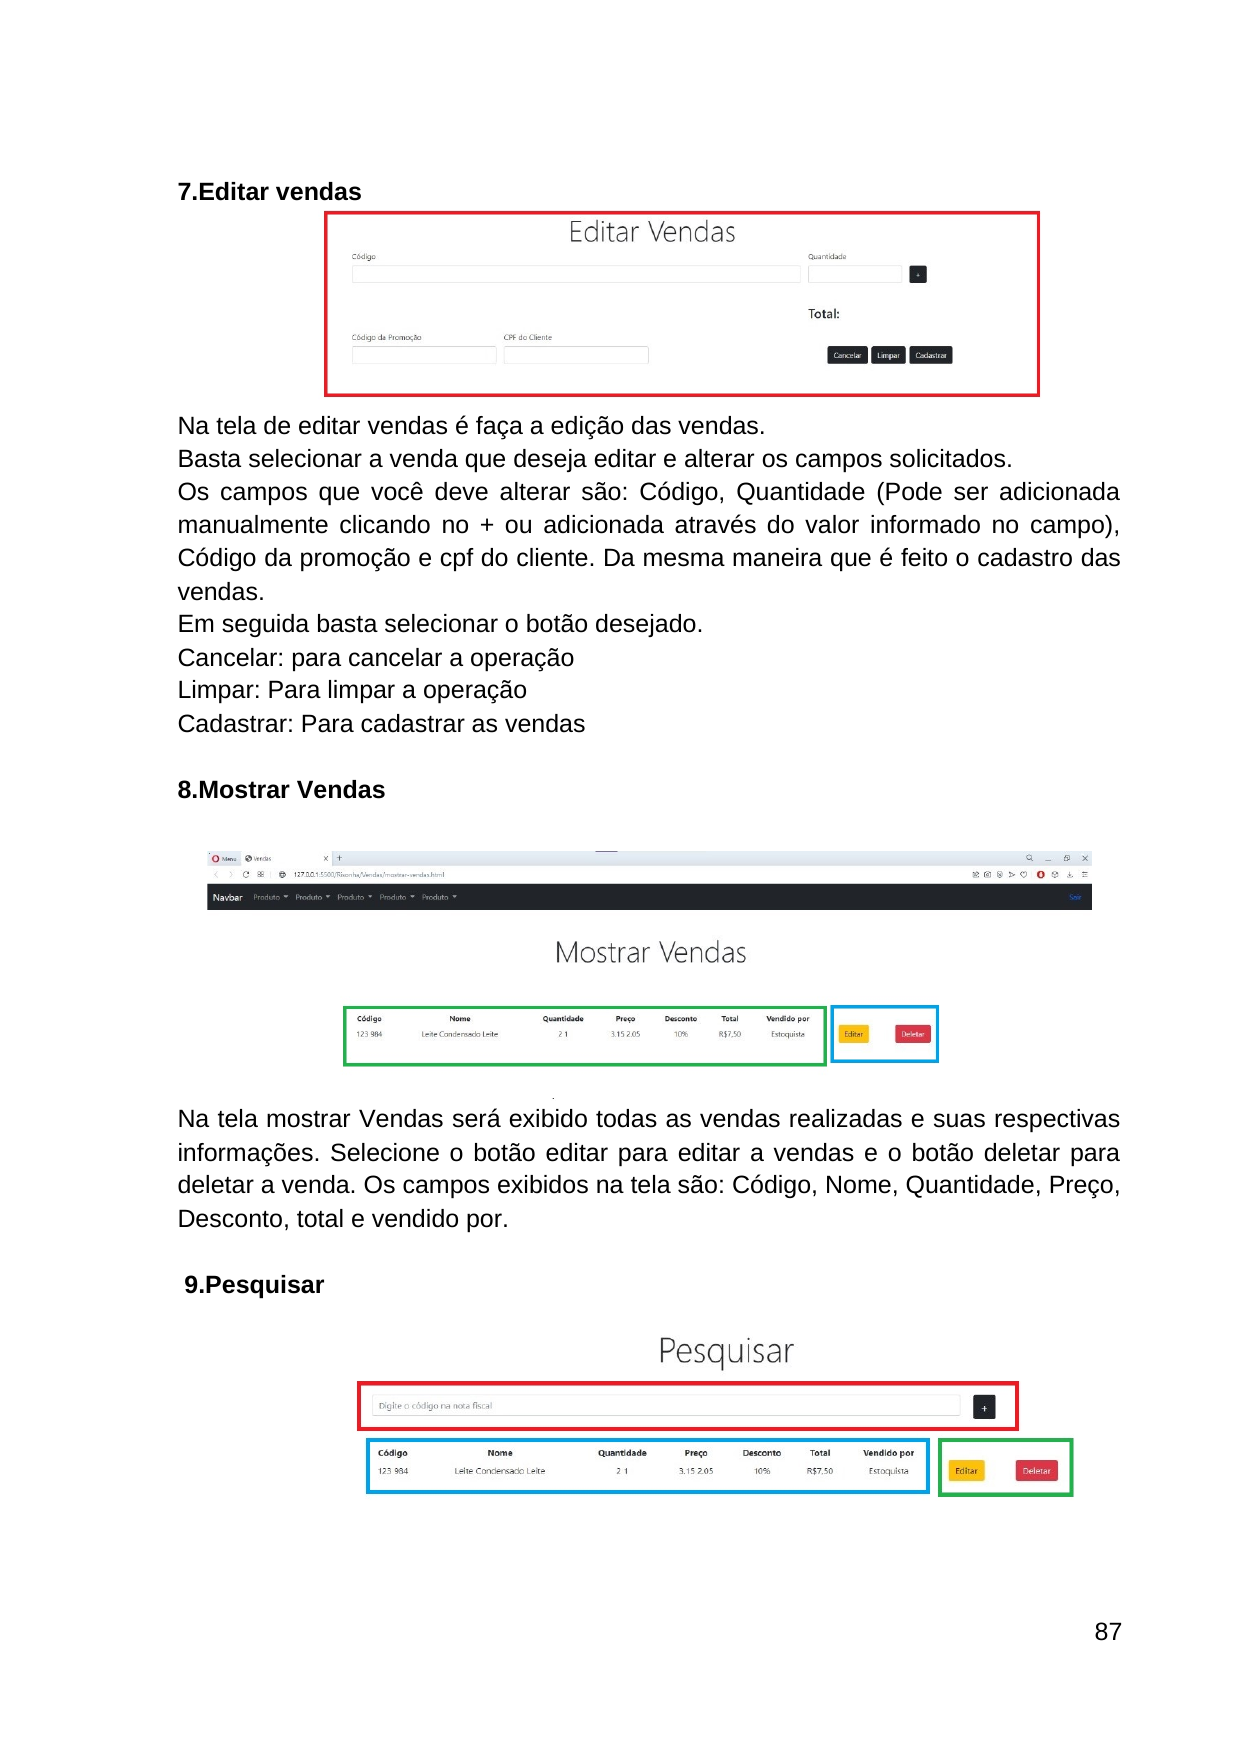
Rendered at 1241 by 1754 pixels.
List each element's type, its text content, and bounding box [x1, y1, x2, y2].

picture [207, 210, 1092, 407]
text Basta selecionar a venda que deseja editar e alterar os campos solicitados. [177, 444, 1122, 473]
text Cancelar: para cancelar a operação [177, 642, 1122, 671]
text Limpar: Para limpar a operação [177, 676, 1122, 704]
text 9.Pesquisar [177, 1269, 1122, 1298]
text Cadastrar: Para cadastrar as vendas [177, 708, 1122, 737]
text 8.Mostrar Vendas [177, 774, 1122, 803]
picture [207, 851, 1092, 1101]
text Os campos que você deve alterar são: Código, Quantidade (Pode ser adicionada manualmente clicando no + ou adicionada através do valor informado no campo), Código da promoção e cpf do cliente. Da mesma maneira que é feito o cadastro das vendas. [177, 477, 1122, 605]
text Na tela mostrar Vendas será exibido todas as vendas realizadas e suas respectivas informações. Selecione o botão editar para editar a vendas e o botão deletar para deletar a venda. Os campos exibidos na tela são: Código, Nome, Quantidade, Preço, Desconto, total e vendido por. [177, 1104, 1122, 1232]
picture [207, 1302, 1092, 1576]
text Em seguida basta selecionar o botão desejado. [177, 609, 1122, 638]
text 7.Editar vendas [177, 177, 1122, 206]
text Na tela de editar vendas é faça a edição das vendas. [177, 411, 1122, 440]
